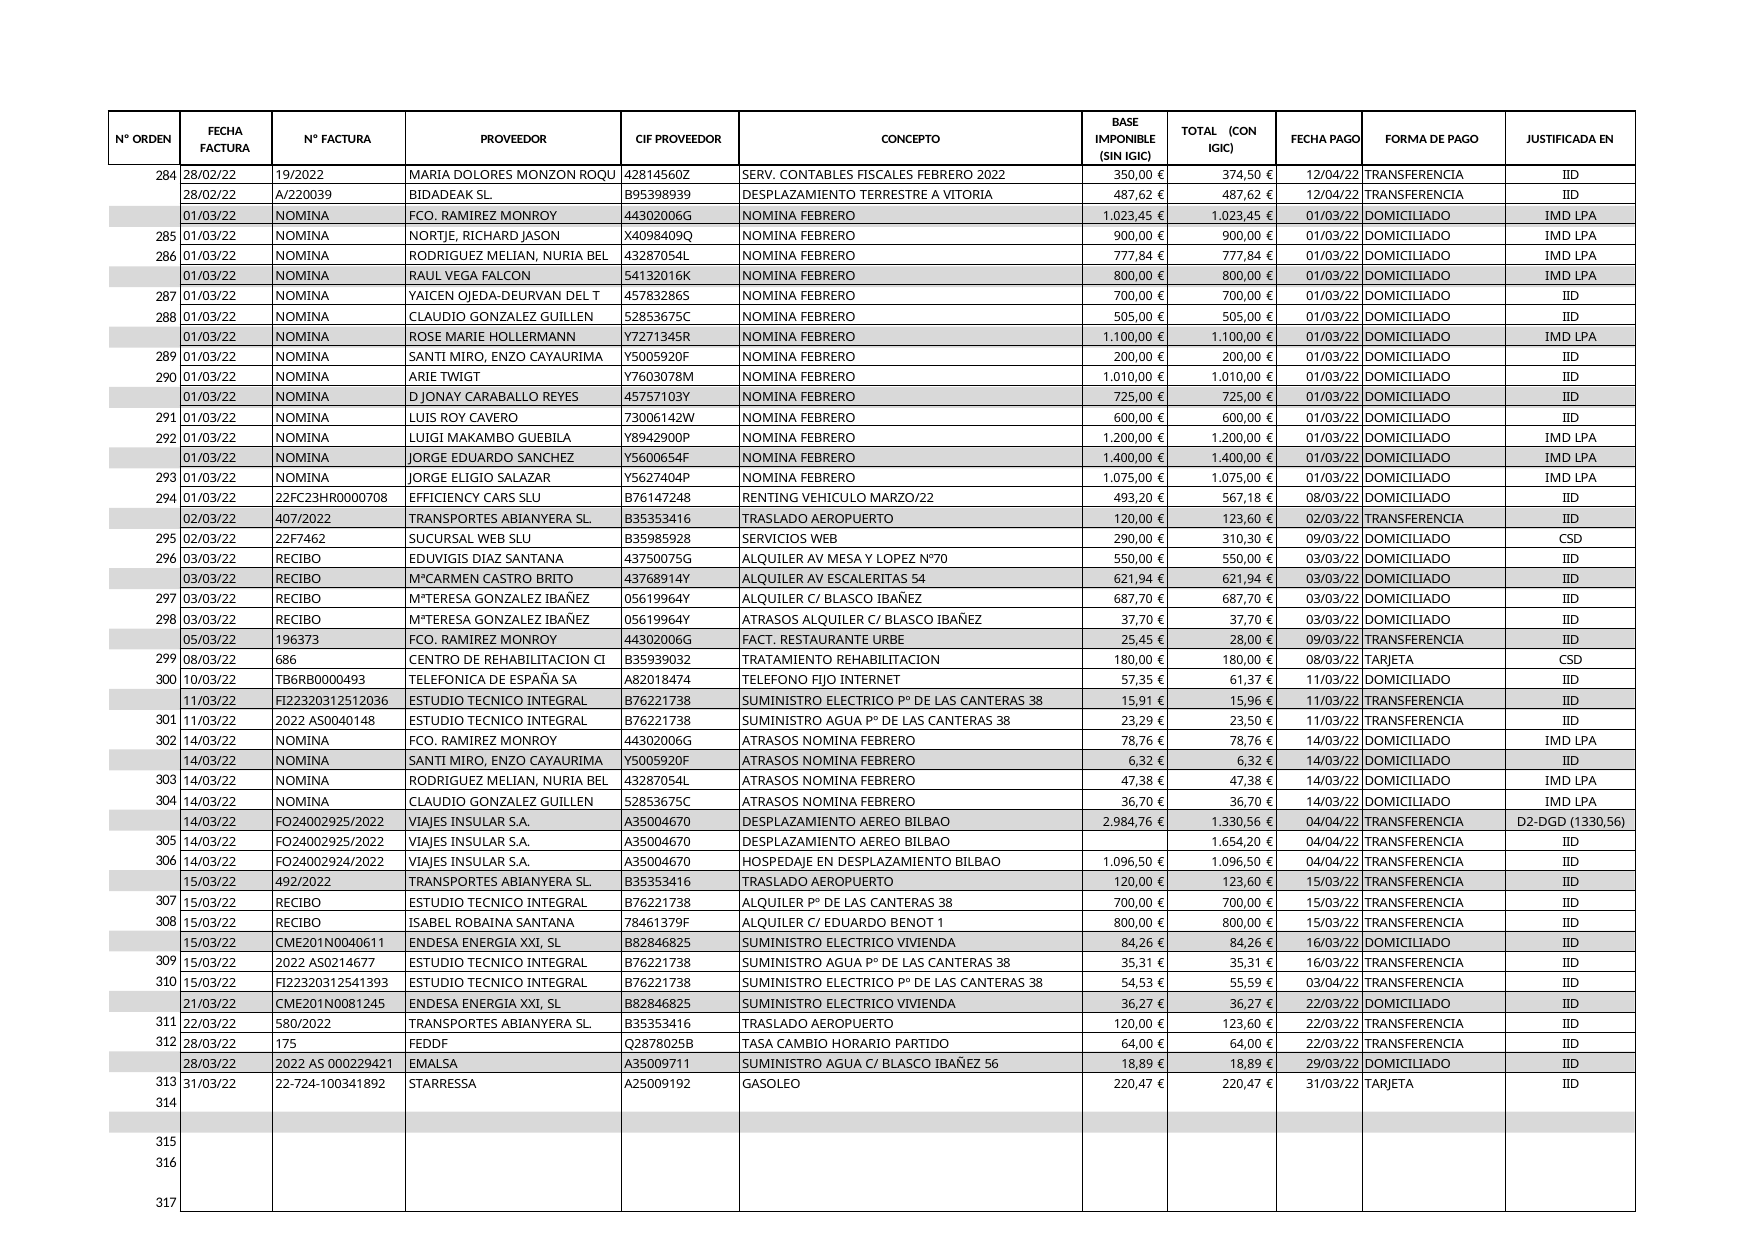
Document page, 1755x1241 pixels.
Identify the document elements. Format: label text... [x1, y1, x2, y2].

table_cell 700,00 € [1083, 892, 1167, 910]
table_cell 47,38 € [1083, 771, 1167, 789]
table_cell STARRESSA [406, 1073, 621, 1111]
table_cell 14/03/22 [181, 730, 272, 749]
table_cell NOMINA [273, 366, 405, 385]
table_cell DOMICILIADO [1363, 305, 1505, 324]
table_cell RENTING VEHICULO MARZO/22 [740, 487, 1082, 506]
table_cell 700,00 € [1168, 892, 1276, 910]
table_cell 1.010,00 € [1083, 366, 1167, 385]
table_cell 200,00 € [1168, 348, 1276, 365]
table_cell DOMICILIADO [1363, 288, 1505, 304]
table_cell IID [1506, 288, 1635, 304]
table_cell 35,31 € [1168, 952, 1276, 971]
table_cell IID [1506, 608, 1635, 627]
table_cell 567,18 € [1168, 487, 1276, 506]
table_cell 14/03/22 [1277, 730, 1362, 749]
table_cell 43750075G [622, 548, 739, 567]
table_cell Y5005920F [622, 348, 739, 365]
table_cell 03/03/22 [1277, 590, 1362, 607]
table_cell DESPLAZAMIENTO AEREO BILBAO [740, 831, 1082, 850]
table_cell 42814560Z [622, 166, 739, 183]
table_cell [1506, 1133, 1635, 1211]
table_cell TRANSFERENCIA [1363, 831, 1505, 850]
table_cell 28/02/22 [181, 166, 272, 183]
table_cell FCO. RAMIREZ MONROY [406, 730, 621, 749]
table_cell NOMINA [273, 730, 405, 749]
table_cell RODRIGUEZ MELIAN, NURIA BEL [406, 245, 621, 264]
table_cell TELEFONO FIJO INTERNET [740, 669, 1082, 688]
table_cell ATRASOS NOMINA FEBRERO [740, 790, 1082, 809]
table_cell 687,70 € [1083, 590, 1167, 607]
table_cell 08/03/22 [1277, 487, 1362, 506]
table_cell [181, 1133, 272, 1211]
table_cell 01/03/22 [181, 366, 272, 385]
table_cell B76221738 [622, 972, 739, 990]
table_cell CSD [1506, 529, 1635, 547]
table_cell IID [1506, 911, 1635, 930]
table_cell 44302006G [622, 730, 739, 749]
table_cell 01/03/22 [181, 305, 272, 324]
table_cell IMD LPA [1506, 771, 1635, 789]
table_cell 03/03/22 [181, 608, 272, 627]
table_cell TRANSFERENCIA [1363, 892, 1505, 910]
table_cell 14/03/22 [181, 771, 272, 789]
table_cell 03/03/22 [1277, 608, 1362, 627]
table_cell [1277, 1133, 1362, 1211]
table_cell DOMICILIADO [1363, 529, 1505, 547]
table_cell GASOLEO [740, 1073, 1082, 1111]
table_cell [740, 1133, 1082, 1211]
table_header CIF PROVEEDOR [622, 112, 738, 163]
table_cell 73006142W [622, 408, 739, 425]
table_cell 35,31 € [1083, 952, 1167, 971]
table_cell 777,84 € [1168, 245, 1276, 264]
table_cell FO24002925/2022 [273, 831, 405, 850]
table_cell TRASLADO AEROPUERTO [740, 1013, 1082, 1032]
table_header TOTAL (CON IGIC) [1168, 112, 1275, 163]
table_cell 686 [273, 650, 405, 668]
table_cell 01/03/22 [181, 469, 272, 486]
table_cell 777,84 € [1083, 245, 1167, 264]
table_cell ARIE TWIGT [406, 366, 621, 385]
table_cell DOMICILIADO [1363, 669, 1505, 688]
table_cell 284 285 286 287 288 289 290 291 292 293 294 295 296 297 298 299 300 301 302 303 304 305 306 307 308 309 310 311 312 313 314 315 316 317 [108, 165, 180, 1211]
table_cell 16/03/22 [1277, 952, 1362, 971]
table_cell DOMICILIADO [1363, 771, 1505, 789]
table_cell 36,70 € [1168, 790, 1276, 809]
table_cell 01/03/22 [181, 245, 272, 264]
table_cell 1.096,50 € [1083, 851, 1167, 870]
table_cell IID [1506, 669, 1635, 688]
table_cell 03/03/22 [181, 590, 272, 607]
table_cell NOMINA [273, 771, 405, 789]
table_cell DOMICILIADO [1363, 408, 1505, 425]
table_cell 493,20 € [1083, 487, 1167, 506]
table_cell 55,59 € [1168, 972, 1276, 990]
table_cell 14/03/22 [181, 831, 272, 850]
table_cell 700,00 € [1168, 288, 1276, 304]
table_cell NOMINA [273, 227, 405, 243]
table_cell TARJETA [1363, 1073, 1505, 1111]
table_cell 180,00 € [1168, 650, 1276, 668]
table_cell IID [1506, 1033, 1635, 1051]
table_cell 580/2022 [273, 1013, 405, 1032]
table_cell [406, 1133, 621, 1211]
table_cell 10/03/22 [181, 669, 272, 688]
table_cell NOMINA [273, 348, 405, 365]
table_cell SUMINISTRO ELECTRICO Pº DE LAS CANTERAS 38 [740, 972, 1082, 990]
table_cell 350,00 € [1083, 166, 1167, 183]
table_cell IID [1506, 348, 1635, 365]
table_cell 22-724-100341892 [273, 1073, 405, 1111]
table_cell 01/03/22 [181, 348, 272, 365]
table_cell 123,60 € [1168, 1013, 1276, 1032]
table_cell NOMINA FEBRERO [740, 305, 1082, 324]
table_cell ALQUILER Pº DE LAS CANTERAS 38 [740, 892, 1082, 910]
table_cell 11/03/22 [1277, 710, 1362, 728]
table_cell ATRASOS NOMINA FEBRERO [740, 730, 1082, 749]
table_cell NOMINA FEBRERO [740, 469, 1082, 486]
table_cell IID [1506, 952, 1635, 971]
table_cell B95398939 [622, 184, 739, 203]
table_cell 505,00 € [1083, 305, 1167, 324]
table_cell ESTUDIO TECNICO INTEGRAL [406, 710, 621, 728]
table_cell Y5627404P [622, 469, 739, 486]
table_cell 05619964Y [622, 608, 739, 627]
table_cell FI22320312541393 [273, 972, 405, 990]
table_cell 04/04/22 [1277, 851, 1362, 870]
table_cell 47,38 € [1168, 771, 1276, 789]
table_cell ESTUDIO TECNICO INTEGRAL [406, 952, 621, 971]
table_cell 11/03/22 [181, 710, 272, 728]
table_cell NOMINA FEBRERO [740, 348, 1082, 365]
table_cell BIDADEAK SL. [406, 184, 621, 203]
table_cell 22/03/22 [1277, 1033, 1362, 1051]
table_cell 1.200,00 € [1168, 426, 1276, 446]
table_cell 120,00 € [1083, 1013, 1167, 1032]
table_cell 01/03/22 [181, 227, 272, 243]
table_cell NOMINA [273, 790, 405, 809]
table_cell ALQUILER AV MESA Y LOPEZ Nº70 [740, 548, 1082, 567]
table_cell RODRIGUEZ MELIAN, NURIA BEL [406, 771, 621, 789]
table_cell 01/03/22 [1277, 305, 1362, 324]
table_cell 11/03/22 [1277, 669, 1362, 688]
table_cell 1.075,00 € [1168, 469, 1276, 486]
table_cell 01/03/22 [1277, 227, 1362, 243]
table_cell CSD [1506, 650, 1635, 668]
table_cell B76221738 [622, 710, 739, 728]
table_cell NOMINA FEBRERO [740, 245, 1082, 264]
table_cell 14/03/22 [181, 790, 272, 809]
table_cell 374,50 € [1168, 166, 1276, 183]
table_header FORMA DE PAGO [1363, 112, 1505, 163]
table_cell 14/03/22 [1277, 771, 1362, 789]
table_cell NOMINA [273, 288, 405, 304]
table_cell 687,70 € [1168, 590, 1276, 607]
table_cell [1168, 1133, 1276, 1211]
table_cell 14/03/22 [181, 851, 272, 870]
table_cell 54,53 € [1083, 972, 1167, 990]
table_cell 31/03/22 [1277, 1073, 1362, 1111]
table_cell ATRASOS NOMINA FEBRERO [740, 771, 1082, 789]
table_cell TASA CAMBIO HORARIO PARTIDO [740, 1033, 1082, 1051]
table_cell 15/03/22 [181, 972, 272, 990]
table_cell 78,76 € [1083, 730, 1167, 749]
table_cell 01/03/22 [181, 487, 272, 506]
table_cell 15/03/22 [181, 911, 272, 930]
table_cell IID [1506, 972, 1635, 990]
table_cell HOSPEDAJE EN DESPLAZAMIENTO BILBAO [740, 851, 1082, 870]
table_cell NOMINA FEBRERO [740, 426, 1082, 446]
table_cell Y8942900P [622, 426, 739, 446]
table_cell TRANSFERENCIA [1363, 166, 1505, 183]
table_cell 12/04/22 [1277, 184, 1362, 203]
table_cell 220,47 € [1168, 1073, 1276, 1111]
table_cell IID [1506, 305, 1635, 324]
table_cell B35353416 [622, 1013, 739, 1032]
table_cell FEDDF [406, 1033, 621, 1051]
table_cell RECIBO [273, 608, 405, 627]
table_cell 01/03/22 [1277, 469, 1362, 486]
table_cell 22FC23HR0000708 [273, 487, 405, 506]
table_cell TRANSFERENCIA [1363, 184, 1505, 203]
table_cell NORTJE, RICHARD JASON [406, 227, 621, 243]
table_cell ALQUILER C/ EDUARDO BENOT 1 [740, 911, 1082, 930]
table_cell VIAJES INSULAR S.A. [406, 831, 621, 850]
table_cell 23,50 € [1168, 710, 1276, 728]
table_cell EFFICIENCY CARS SLU [406, 487, 621, 506]
table_cell IMD LPA [1506, 469, 1635, 486]
table_cell DESPLAZAMIENTO TERRESTRE A VITORIA [740, 184, 1082, 203]
table_cell 04/04/22 [1277, 831, 1362, 850]
table_cell 290,00 € [1083, 529, 1167, 547]
table_cell 1.654,20 € [1168, 831, 1276, 850]
table_cell 22/03/22 [181, 1013, 272, 1032]
table_cell 01/03/22 [1277, 366, 1362, 385]
table_cell 08/03/22 [1277, 650, 1362, 668]
table_cell ESTUDIO TECNICO INTEGRAL [406, 972, 621, 990]
table_cell CLAUDIO GONZALEZ GUILLEN [406, 305, 621, 324]
table_cell 2022 AS0214677 [273, 952, 405, 971]
table_cell 28/03/22 [181, 1033, 272, 1051]
table_cell ATRASOS ALQUILER C/ BLASCO IBAÑEZ [740, 608, 1082, 627]
table_cell 36,70 € [1083, 790, 1167, 809]
table_cell 550,00 € [1083, 548, 1167, 567]
table_cell NOMINA FEBRERO [740, 366, 1082, 385]
table_cell 487,62 € [1083, 184, 1167, 203]
table_cell 19/2022 [273, 166, 405, 183]
table_cell 45783286S [622, 288, 739, 304]
table_cell 03/04/22 [1277, 972, 1362, 990]
table_cell 505,00 € [1168, 305, 1276, 324]
table_cell B76221738 [622, 892, 739, 910]
table_cell IMD LPA [1506, 426, 1635, 446]
table_cell TRANSFERENCIA [1363, 972, 1505, 990]
table_cell TRANSFERENCIA [1363, 952, 1505, 971]
table_cell 52853675C [622, 305, 739, 324]
table_cell 600,00 € [1083, 408, 1167, 425]
table_cell SERV. CONTABLES FISCALES FEBRERO 2022 [740, 166, 1082, 183]
table_cell VIAJES INSULAR S.A. [406, 851, 621, 870]
table_cell MªTERESA GONZALEZ IBAÑEZ [406, 590, 621, 607]
table_cell 175 [273, 1033, 405, 1051]
table_cell 02/03/22 [181, 529, 272, 547]
table_cell 15/03/22 [181, 952, 272, 971]
table_cell NOMINA [273, 245, 405, 264]
table_cell IID [1506, 408, 1635, 425]
table_cell MªTERESA GONZALEZ IBAÑEZ [406, 608, 621, 627]
table_cell IID [1506, 831, 1635, 850]
table_cell [1083, 831, 1167, 850]
table_header FECHA PAGO [1277, 112, 1361, 163]
table_cell 22/03/22 [1277, 1013, 1362, 1032]
table_cell 01/03/22 [1277, 288, 1362, 304]
table_cell TRANSFERENCIA [1363, 710, 1505, 728]
table_cell NOMINA [273, 426, 405, 446]
table_cell 01/03/22 [181, 288, 272, 304]
table_header FECHA FACTURA [181, 112, 271, 163]
table_cell 800,00 € [1168, 911, 1276, 930]
table_cell TRANSFERENCIA [1363, 911, 1505, 930]
table_cell TELEFONICA DE ESPAÑA SA [406, 669, 621, 688]
table_cell 57,35 € [1083, 669, 1167, 688]
table_cell 64,00 € [1083, 1033, 1167, 1051]
table_cell 200,00 € [1083, 348, 1167, 365]
table_cell NOMINA [273, 408, 405, 425]
table_cell TRATAMIENTO REHABILITACION [740, 650, 1082, 668]
table_cell 05619964Y [622, 590, 739, 607]
table_cell IMD LPA [1506, 730, 1635, 749]
table_cell NOMINA FEBRERO [740, 227, 1082, 243]
table_cell 800,00 € [1083, 911, 1167, 930]
table_cell 15/03/22 [1277, 892, 1362, 910]
table_cell TRANSFERENCIA [1363, 1013, 1505, 1032]
table_cell A82018474 [622, 669, 739, 688]
table_cell IMD LPA [1506, 227, 1635, 243]
table_cell 61,37 € [1168, 669, 1276, 688]
table_cell IID [1506, 710, 1635, 728]
table_cell 180,00 € [1083, 650, 1167, 668]
table_cell NOMINA [273, 469, 405, 486]
table_cell MARIA DOLORES MONZON ROQU [406, 166, 621, 183]
table_header PROVEEDOR [406, 112, 620, 163]
table_cell A/220039 [273, 184, 405, 203]
table_cell 1.096,50 € [1168, 851, 1276, 870]
table_cell 900,00 € [1083, 227, 1167, 243]
table_cell IID [1506, 1013, 1635, 1032]
table_header CONCEPTO [740, 112, 1081, 163]
table_cell LUIS ROY CAVERO [406, 408, 621, 425]
table_cell RECIBO [273, 590, 405, 607]
table_cell 28/02/22 [181, 184, 272, 203]
table_cell B76147248 [622, 487, 739, 506]
table_cell [1363, 1133, 1505, 1211]
table_cell 700,00 € [1083, 288, 1167, 304]
table_cell B35985928 [622, 529, 739, 547]
table_cell DOMICILIADO [1363, 487, 1505, 506]
table_cell RECIBO [273, 892, 405, 910]
table_cell CLAUDIO GONZALEZ GUILLEN [406, 790, 621, 809]
table_cell 43287054L [622, 771, 739, 789]
table_cell TRANSFERENCIA [1363, 851, 1505, 870]
table_cell DOMICILIADO [1363, 366, 1505, 385]
table_cell 14/03/22 [1277, 790, 1362, 809]
table_header JUSTIFICADA EN [1506, 112, 1635, 163]
table_cell 1.010,00 € [1168, 366, 1276, 385]
table_header Nº ORDEN [109, 112, 179, 163]
table_cell IID [1506, 1073, 1635, 1111]
table_cell IMD LPA [1506, 790, 1635, 809]
table_cell IID [1506, 366, 1635, 385]
table_cell IID [1506, 892, 1635, 910]
table_cell TRANSPORTES ABIANYERA SL. [406, 1013, 621, 1032]
table_cell IID [1506, 590, 1635, 607]
table_cell 15/03/22 [181, 892, 272, 910]
table_cell 550,00 € [1168, 548, 1276, 567]
table_cell 1.200,00 € [1083, 426, 1167, 446]
table_cell [1083, 1133, 1167, 1211]
table_cell LUIGI MAKAMBO GUEBILA [406, 426, 621, 446]
table_cell 01/03/22 [1277, 426, 1362, 446]
table_cell IID [1506, 851, 1635, 870]
table_cell 09/03/22 [1277, 529, 1362, 547]
table_cell TRANSFERENCIA [1363, 1033, 1505, 1051]
table_cell 01/03/22 [1277, 408, 1362, 425]
table_cell NOMINA [273, 305, 405, 324]
table_cell IID [1506, 487, 1635, 506]
table_cell TARJETA [1363, 650, 1505, 668]
table_cell 52853675C [622, 790, 739, 809]
table_cell [273, 1133, 405, 1211]
table_cell IMD LPA [1506, 245, 1635, 264]
table_cell 12/04/22 [1277, 166, 1362, 183]
table_cell NOMINA FEBRERO [740, 408, 1082, 425]
table_header BASE IMPONIBLE (SIN IGIC) [1083, 112, 1167, 163]
table_cell 78,76 € [1168, 730, 1276, 749]
table_cell 03/03/22 [1277, 548, 1362, 567]
table_cell X4098409Q [622, 227, 739, 243]
table_cell 900,00 € [1168, 227, 1276, 243]
table_cell 08/03/22 [181, 650, 272, 668]
table_header Nº FACTURA [273, 112, 405, 163]
table_cell Y7603078M [622, 366, 739, 385]
table_cell CENTRO DE REHABILITACION CI [406, 650, 621, 668]
table_cell IID [1506, 166, 1635, 183]
table_cell EDUVIGIS DIAZ SANTANA [406, 548, 621, 567]
table_cell IID [1506, 548, 1635, 567]
table_cell 23,29 € [1083, 710, 1167, 728]
table_cell 01/03/22 [1277, 245, 1362, 264]
table_cell RECIBO [273, 911, 405, 930]
table_cell DOMICILIADO [1363, 590, 1505, 607]
table_cell 2022 AS0040148 [273, 710, 405, 728]
table_cell ESTUDIO TECNICO INTEGRAL [406, 892, 621, 910]
table_cell SUCURSAL WEB SLU [406, 529, 621, 547]
table_cell 37,70 € [1168, 608, 1276, 627]
table_cell B35939032 [622, 650, 739, 668]
table_cell 600,00 € [1168, 408, 1276, 425]
table_cell ALQUILER C/ BLASCO IBAÑEZ [740, 590, 1082, 607]
table_cell DOMICILIADO [1363, 348, 1505, 365]
table_cell SERVICIOS WEB [740, 529, 1082, 547]
table_cell JORGE ELIGIO SALAZAR [406, 469, 621, 486]
table_cell 01/03/22 [1277, 348, 1362, 365]
table_cell 37,70 € [1083, 608, 1167, 627]
table_cell DOMICILIADO [1363, 608, 1505, 627]
table_cell 15/03/22 [1277, 911, 1362, 930]
table_cell DOMICILIADO [1363, 426, 1505, 446]
table_cell B76221738 [622, 952, 739, 971]
table_cell [622, 1133, 739, 1211]
table_cell 22F7462 [273, 529, 405, 547]
table_cell DOMICILIADO [1363, 548, 1505, 567]
table_cell DOMICILIADO [1363, 469, 1505, 486]
table_cell 01/03/22 [181, 426, 272, 446]
table_cell 310,30 € [1168, 529, 1276, 547]
table_cell 43287054L [622, 245, 739, 264]
table_cell ISABEL ROBAINA SANTANA [406, 911, 621, 930]
table_cell 01/03/22 [181, 408, 272, 425]
table_cell A35004670 [622, 831, 739, 850]
table_cell A35004670 [622, 851, 739, 870]
table_cell Q2878025B [622, 1033, 739, 1051]
table_cell DOMICILIADO [1363, 227, 1505, 243]
table_cell 64,00 € [1168, 1033, 1276, 1051]
table_cell RECIBO [273, 548, 405, 567]
table_cell DOMICILIADO [1363, 730, 1505, 749]
table_cell IID [1506, 184, 1635, 203]
table_cell 487,62 € [1168, 184, 1276, 203]
table_cell 31/03/22 [181, 1073, 272, 1111]
table_cell DOMICILIADO [1363, 790, 1505, 809]
table_cell SANTI MIRO, ENZO CAYAURIMA [406, 348, 621, 365]
table_cell 220,47 € [1083, 1073, 1167, 1111]
table_cell SUMINISTRO AGUA Pº DE LAS CANTERAS 38 [740, 710, 1082, 728]
table_cell 03/03/22 [181, 548, 272, 567]
table_cell DOMICILIADO [1363, 245, 1505, 264]
table_cell TB6RB0000493 [273, 669, 405, 688]
table_cell SUMINISTRO AGUA Pº DE LAS CANTERAS 38 [740, 952, 1082, 971]
table_cell 1.075,00 € [1083, 469, 1167, 486]
table_cell A25009192 [622, 1073, 739, 1111]
table_cell YAICEN OJEDA-DEURVAN DEL T [406, 288, 621, 304]
table_cell NOMINA FEBRERO [740, 288, 1082, 304]
table_cell 78461379F [622, 911, 739, 930]
table_cell FO24002924/2022 [273, 851, 405, 870]
